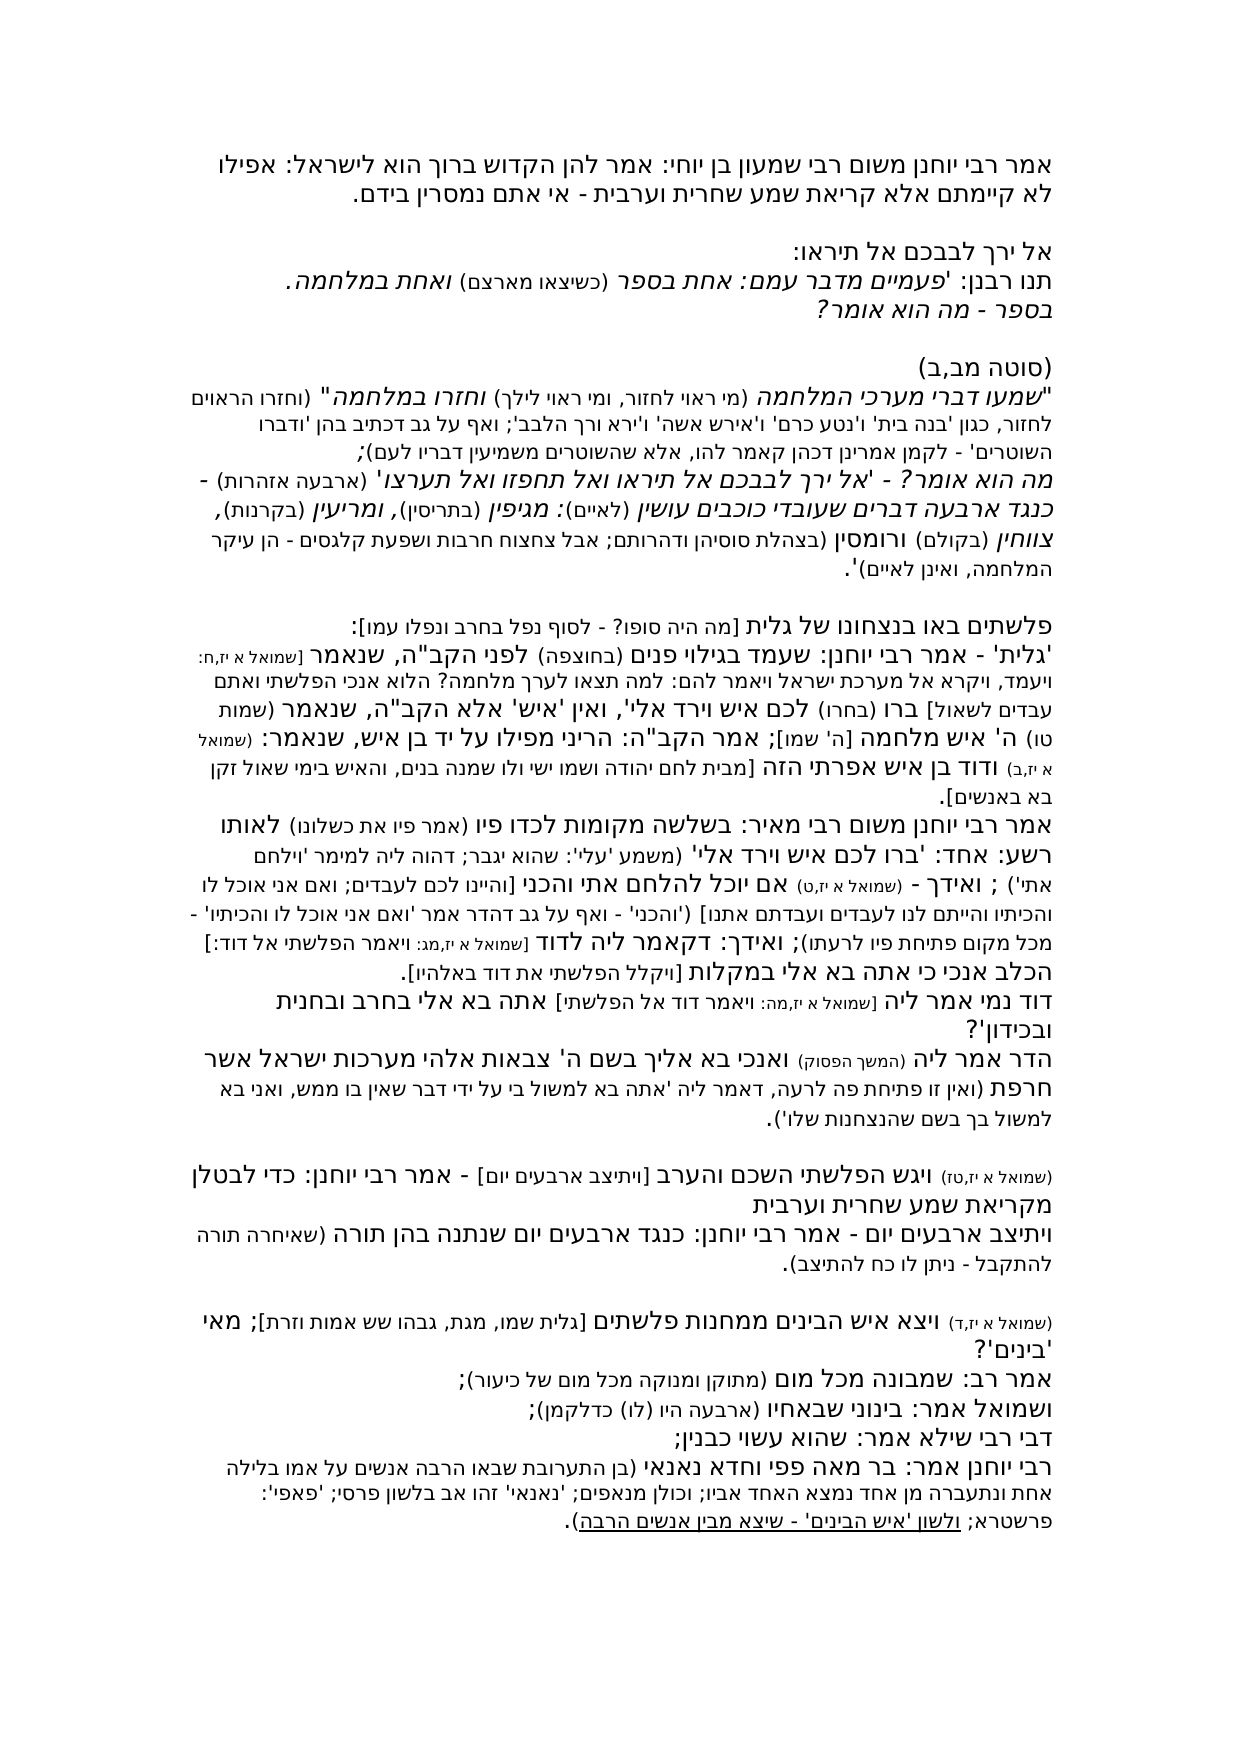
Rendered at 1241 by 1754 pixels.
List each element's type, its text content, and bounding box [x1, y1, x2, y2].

text (שמואל א יז,טז) ויגש הפלשתי השכם והערב [ויתיצב ארבעים יום] - אמר רבי יוחנן: כדי לבטלן מקריאת שמע שחרית וערבית [187, 1161, 1053, 1219]
text אמר רבי יוחנן משום רבי מאיר: בשלשה מקומות לכדו פיו (אמר פיו את כשלונו) לאותו רשע: אחד: 'ברו לכם איש וירד אלי' (משמע 'עלי': שהוא יגבר; דהוה ליה למימר 'וילחם אתי') ; ואידך - (שמואל א יז,ט) אם יוכל להלחם אתי והכני [והיינו לכם לעבדים; ואם אני אוכל לו והכיתיו והייתם לנו לעבדים ועבדתם אתנו] ('והכני' - ואף על גב דהדר אמר 'ואם אני אוכל לו והכיתיו' - מכל מקום פתיחת פיו לרעתו); ואידך: דקאמר ליה לדוד [שמואל א יז,מג: ויאמר הפלשתי אל דוד:] הכלב אנכי כי אתה בא אלי במקלות [ויקלל הפלשתי את דוד באלהיו]. [187, 811, 1053, 986]
text רבי יוחנן אמר: בר מאה פפי וחדא נאנאי (בן התערובת שבאו הרבה אנשים על אמו בלילה אחת ונתעברה מן אחד נמצא האחד אביו; וכולן מנאפים; 'נאנאי' זהו אב בלשון פרסי; 'פאפי': פרשטרא; ולשון 'איש הבינים' - שיצא מבין אנשים הרבה). [187, 1452, 1053, 1535]
text מה הוא אומר? - 'אל ירך לבבכם אל תיראו ואל תחפזו ואל תערצו' (ארבעה אזהרות) - כנגד ארבעה דברים שעובדי כוכבים עושין (לאיים): מגיפין (בתריסין), ומריעין (בקרנות), צווחין (בקולם) ורומסין (בצהלת סוסיהן ודהרותם; אבל צחצוח חרבות ושפעת קלגסים - הן עיקר המלחמה, ואינן לאיים)'. [187, 465, 1053, 582]
text תנו רבנן: 'פעמיים מדבר עמם: אחת בספר (כשיצאו מארצם) ואחת במלחמה. [187, 266, 1053, 296]
text פלשתים באו בנצחונו של גלית [מה היה סופו? - לסוף נפל בחרב ונפלו עמו]: [187, 611, 1053, 640]
text הדר אמר ליה (המשך הפסוק) ואנכי בא אליך בשם ה' צבאות אלהי מערכות ישראל אשר חרפת (ואין זו פתיחת פה לרעה, דאמר ליה 'אתה בא למשול בי על ידי דבר שאין בו ממש, ואני בא למשול בך בשם שהנצחנות שלו'). [187, 1044, 1053, 1132]
text ויתיצב ארבעים יום - אמר רבי יוחנן: כנגד ארבעים יום שנתנה בהן תורה (שאיחרה תורה להתקבל - ניתן לו כח להתיצב). [187, 1219, 1053, 1277]
text (סוטה מב,ב) [187, 353, 1053, 383]
text דבי רבי שילא אמר: שהוא עשוי כבנין; [187, 1423, 1053, 1452]
text (שמואל א יז,ד) ויצא איש הבינים ממחנות פלשתים [גלית שמו, מגת, גבהו שש אמות וזרת]; מאי 'בינים'? [187, 1306, 1053, 1364]
text דוד נמי אמר ליה [שמואל א יז,מה: ויאמר דוד אל הפלשתי] אתה בא אלי בחרב ובחנית ובכידון'? [187, 986, 1053, 1044]
text אמר רבי יוחנן משום רבי שמעון בן יוחי: אמר להן הקדוש ברוך הוא לישראל: אפילו לא קיימתם אלא קריאת שמע שחרית וערבית - אי אתם נמסרין בידם. [187, 150, 1053, 208]
text 'גלית' - אמר רבי יוחנן: שעמד בגילוי פנים (בחוצפה) לפני הקב"ה, שנאמר [שמואל א יז,ח: ויעמד, ויקרא אל מערכת ישראל ויאמר להם: למה תצאו לערך מלחמה? הלוא אנכי הפלשתי ואתם עבדים לשאול] ברו (בחרו) לכם איש וירד אלי', ואין 'איש' אלא הקב"ה, שנאמר (שמות טו) ה' איש מלחמה [ה' שמו]; אמר הקב"ה: הריני מפילו על יד בן איש, שנאמר: (שמואל א יז,ב) ודוד בן איש אפרתי הזה [מבית לחם יהודה ושמו ישי ולו שמנה בנים, והאיש בימי שאול זקן בא באנשים]. [187, 640, 1053, 811]
text אל ירך לבבכם אל תיראו: [187, 237, 1053, 266]
text ושמואל אמר: בינוני שבאחיו (ארבעה היו (לו) כדלקמן); [187, 1394, 1053, 1423]
text אמר רב: שמבונה מכל מום (מתוקן ומנוקה מכל מום של כיעור); [187, 1364, 1053, 1394]
text בספר - מה הוא אומר? [187, 296, 1053, 325]
text "שמעו דברי מערכי המלחמה (מי ראוי לחזור, ומי ראוי לילך) וחזרו במלחמה" (וחזרו הראוים לחזור, כגון 'בנה בית' ו'נטע כרם' ו'אירש אשה' ו'ירא ורך הלבב'; ואף על גב דכתיב בהן 'ודברו השוטרים' - לקמן אמרינן דכהן קאמר להו, אלא שהשוטרים משמיעין דבריו לעם); [187, 383, 1053, 465]
